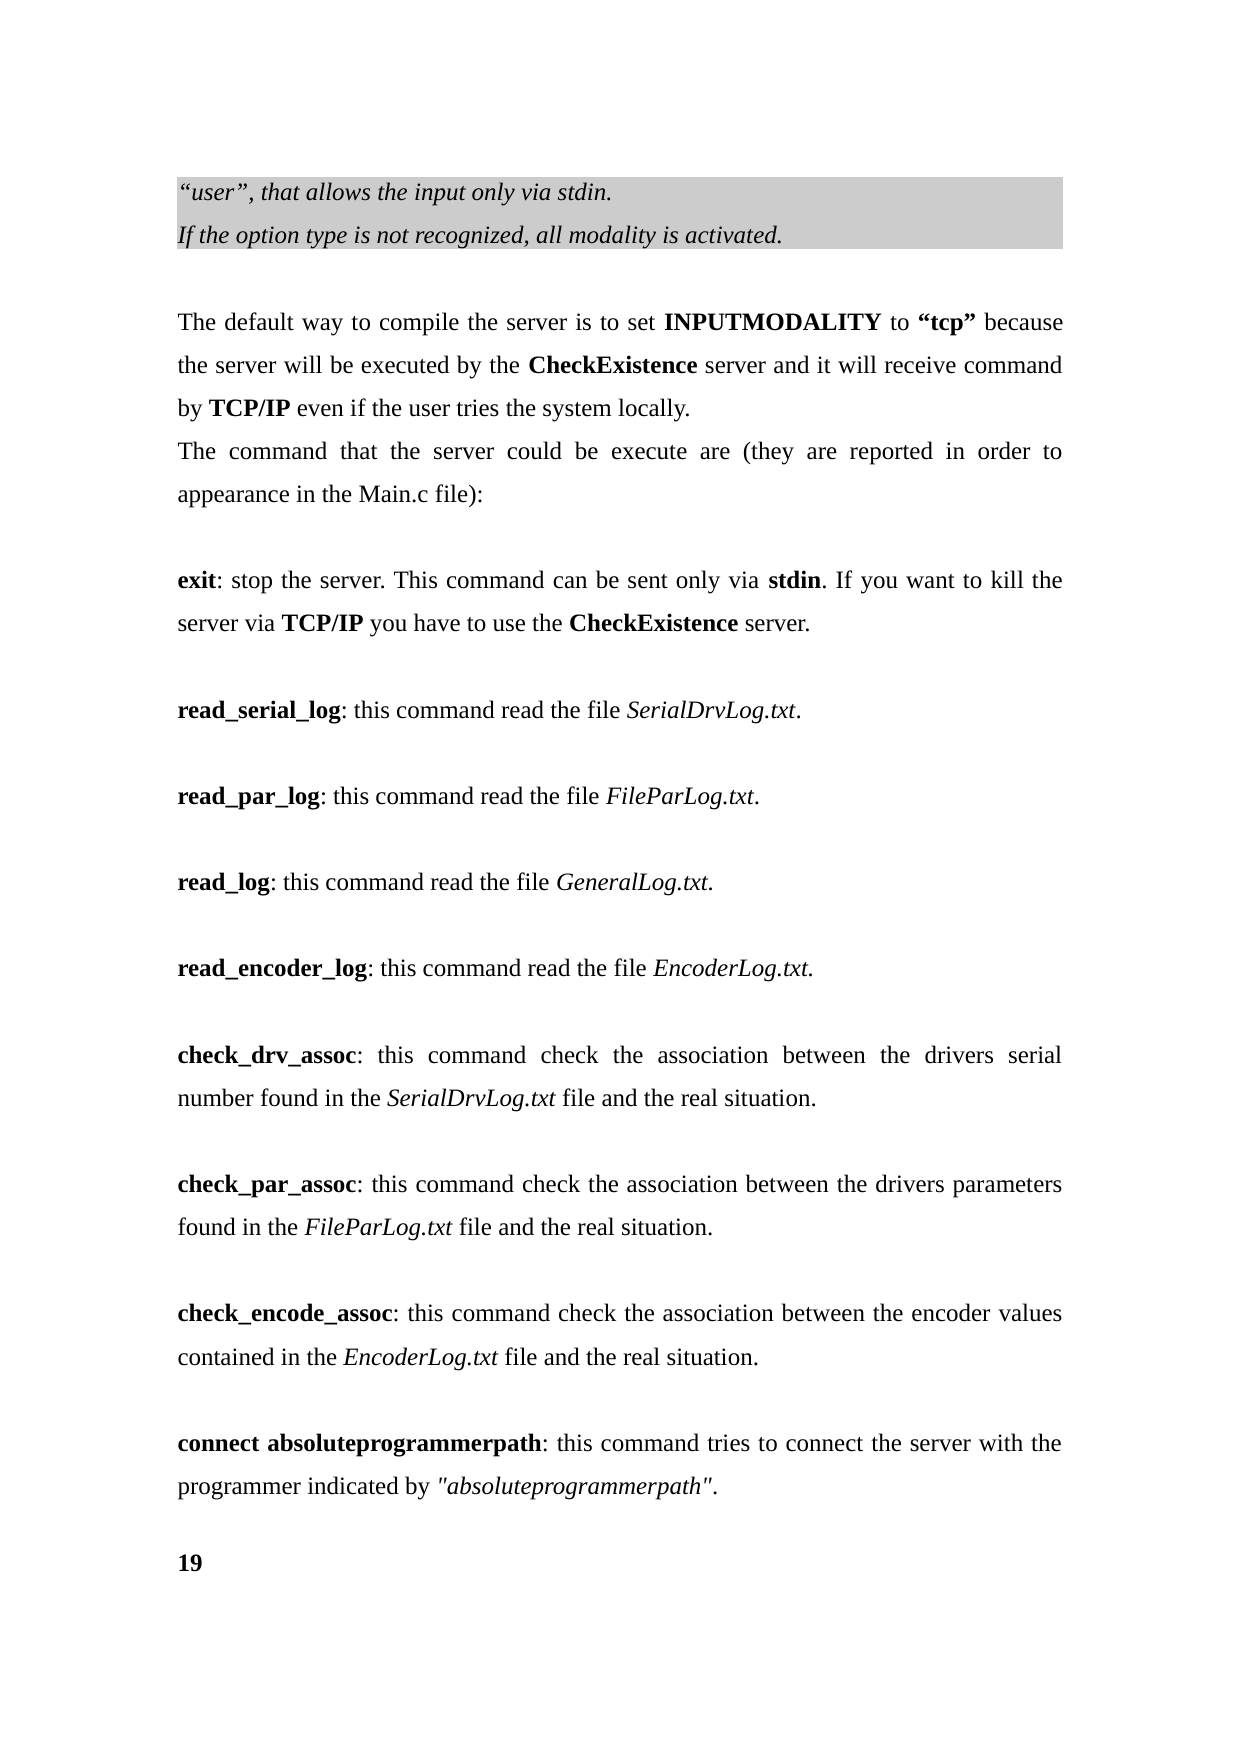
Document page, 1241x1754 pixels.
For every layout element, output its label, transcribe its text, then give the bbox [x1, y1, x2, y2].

text read_encoder_log: this command read the file EncoderLog.txt. [177, 953, 1063, 982]
text check_encode_assoc: this command check the association between the encoder values contained in the EncoderLog.txt file and the real situation. [177, 1298, 1063, 1370]
text The default way to compile the server is to set INPUTMODALITY to “tcp” because the server will be executed by the CheckExistence server and it will receive command by TCP/IP even if the user tries the system locally. [177, 307, 1063, 422]
text If the option type is not recognized, all modality is activated. [177, 220, 1063, 249]
text exit: stop the server. This command can be sent only via stdin. If you want to kill the server via TCP/IP you have to use the CheckExistence server. [177, 565, 1063, 637]
text “user”, that allows the input only via stdin. [177, 177, 1063, 206]
text The command that the server could be execute are (they are reported in order to appearance in the Main.c file): [177, 436, 1063, 508]
text check_par_assoc: this command check the association between the drivers parameters found in the FileParLog.txt file and the real situation. [177, 1169, 1063, 1241]
text read_par_log: this command read the file FileParLog.txt. [177, 781, 1063, 810]
text read_log: this command read the file GeneralLog.txt. [177, 867, 1063, 896]
text check_drv_assoc: this command check the association between the drivers serial number found in the SerialDrvLog.txt file and the real situation. [177, 1040, 1063, 1112]
text connect absoluteprogrammerpath: this command tries to connect the server with the programmer indicated by "absoluteprogrammerpath". [177, 1428, 1063, 1500]
text read_serial_log: this command read the file SerialDrvLog.txt. [177, 695, 1063, 723]
